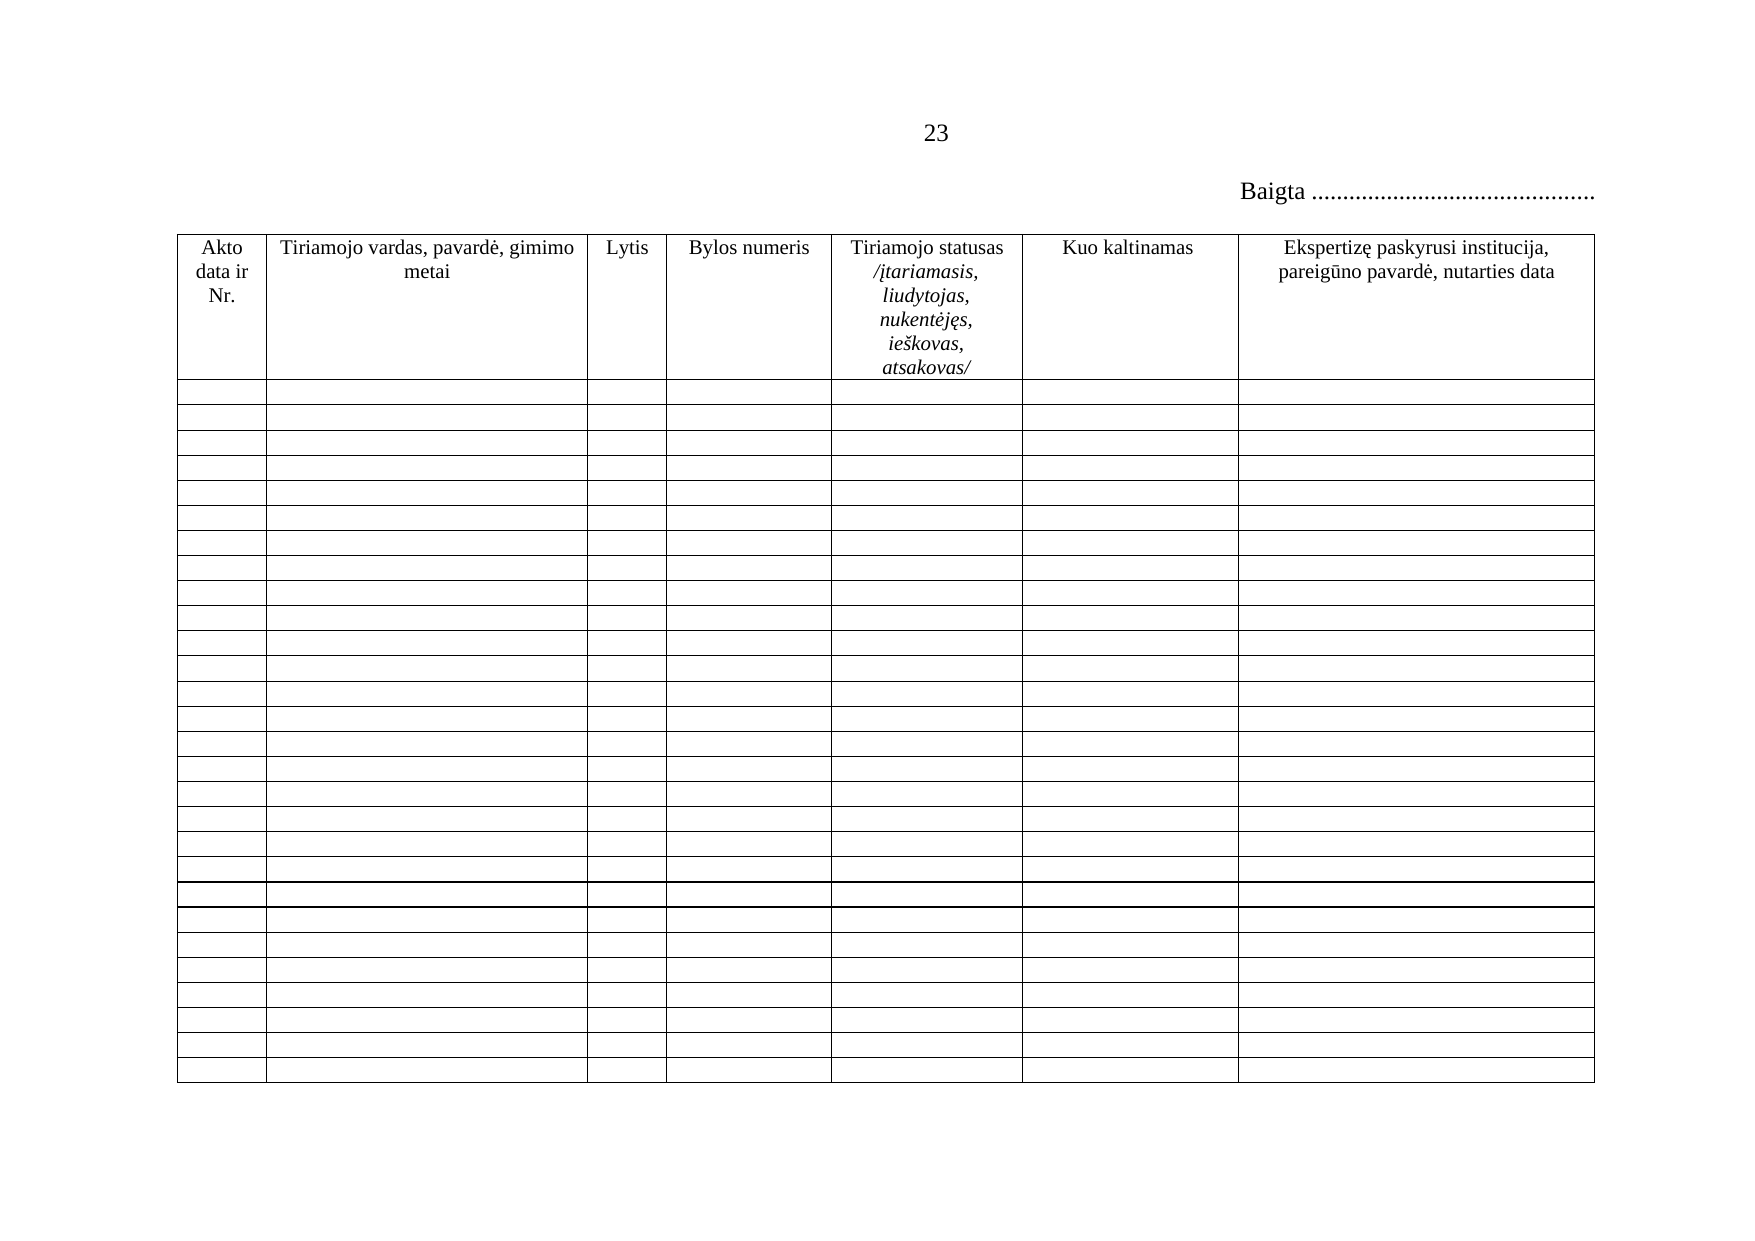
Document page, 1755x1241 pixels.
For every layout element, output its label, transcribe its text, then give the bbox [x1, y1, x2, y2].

table_cell [832, 832, 1022, 856]
table_cell [588, 1008, 666, 1032]
table_cell [1023, 531, 1238, 555]
table_cell [267, 656, 587, 681]
table_cell [588, 1033, 666, 1057]
table_cell [267, 983, 587, 1007]
table_cell [588, 933, 666, 957]
table_cell [832, 707, 1022, 731]
table_cell [667, 531, 831, 555]
table_cell [588, 1058, 666, 1082]
table_cell [832, 958, 1022, 982]
table_cell [667, 707, 831, 731]
table_cell [832, 1033, 1022, 1057]
table_cell [267, 481, 587, 505]
table_cell [667, 581, 831, 605]
table_cell [1239, 456, 1594, 480]
table_cell [1023, 506, 1238, 530]
table_cell [178, 682, 266, 706]
table_cell [1239, 631, 1594, 655]
table_cell [178, 531, 266, 555]
table_cell [832, 1058, 1022, 1082]
table_cell [667, 456, 831, 480]
table_cell [1023, 606, 1238, 630]
table_cell [178, 1058, 266, 1082]
table_cell [267, 506, 587, 530]
table_cell [267, 782, 587, 806]
table_cell [588, 908, 666, 932]
table_cell [832, 732, 1022, 756]
table_cell [267, 807, 587, 831]
table_cell [588, 732, 666, 756]
table_cell [1023, 380, 1238, 404]
table_cell [588, 581, 666, 605]
table_cell [832, 983, 1022, 1007]
table_cell [832, 807, 1022, 831]
table_cell [1239, 958, 1594, 982]
table_cell [667, 380, 831, 404]
table_cell [667, 405, 831, 429]
table_cell [1239, 606, 1594, 630]
table_cell [178, 908, 266, 932]
table_cell [178, 656, 266, 681]
table_cell [588, 405, 666, 429]
table_cell [1239, 556, 1594, 580]
table_cell [1023, 832, 1238, 856]
table_header Bylos numeris [667, 235, 831, 379]
table_cell [832, 757, 1022, 781]
table_cell [667, 732, 831, 756]
table_cell [832, 682, 1022, 706]
table_cell [667, 606, 831, 630]
table_cell [267, 1008, 587, 1032]
table_cell [1023, 958, 1238, 982]
table_cell [588, 707, 666, 731]
table_cell [1239, 732, 1594, 756]
table_cell [1239, 1058, 1594, 1082]
table_cell [1023, 1058, 1238, 1082]
table_cell [588, 431, 666, 454]
table_cell [178, 857, 266, 881]
table_cell [267, 456, 587, 480]
table_cell [178, 631, 266, 655]
table_cell [1023, 631, 1238, 655]
table_cell [588, 606, 666, 630]
table_cell [1023, 857, 1238, 881]
table_cell [1023, 933, 1238, 957]
table_cell [832, 556, 1022, 580]
table_cell [178, 958, 266, 982]
table_cell [588, 782, 666, 806]
table_cell [667, 782, 831, 806]
table_cell [832, 481, 1022, 505]
table_cell [588, 857, 666, 881]
table_cell [667, 1058, 831, 1082]
subtitle Baigta [177, 176, 1695, 205]
table_cell [667, 631, 831, 655]
table_cell [178, 606, 266, 630]
table_cell [667, 908, 831, 932]
table_cell [1023, 807, 1238, 831]
table_cell [267, 380, 587, 404]
table_cell [1023, 908, 1238, 932]
table_cell [1023, 1033, 1238, 1057]
table_cell [588, 506, 666, 530]
table_cell [832, 1008, 1022, 1032]
table_cell [1239, 531, 1594, 555]
table_header Lytis [588, 235, 666, 379]
table_cell [267, 1033, 587, 1057]
table_cell [1239, 581, 1594, 605]
table_cell [178, 782, 266, 806]
table_cell [1239, 757, 1594, 781]
table_cell [178, 1008, 266, 1032]
table_cell [178, 757, 266, 781]
table_cell [1239, 832, 1594, 856]
table_cell [1239, 857, 1594, 881]
table_cell [267, 958, 587, 982]
table_cell [1023, 556, 1238, 580]
table_cell [667, 857, 831, 881]
table_cell [832, 883, 1022, 906]
table_cell [1239, 380, 1594, 404]
table_header Ekspertizę paskyrusi institucija, pareigūno pavardė, nutarties data [1239, 235, 1594, 379]
table_cell [832, 380, 1022, 404]
table_cell [1023, 682, 1238, 706]
table_cell [1239, 506, 1594, 530]
table_cell [1239, 933, 1594, 957]
table_cell [1239, 782, 1594, 806]
table_cell [1239, 807, 1594, 831]
table_cell [1023, 656, 1238, 681]
table_cell [588, 983, 666, 1007]
table_cell [1023, 431, 1238, 454]
table_cell [588, 481, 666, 505]
table_cell [1023, 481, 1238, 505]
table_cell [178, 832, 266, 856]
table_cell [178, 431, 266, 454]
table_cell [267, 883, 587, 906]
table_cell [832, 933, 1022, 957]
table_cell [667, 556, 831, 580]
table_cell [667, 506, 831, 530]
table_cell [178, 405, 266, 429]
table_cell [267, 405, 587, 429]
table_cell [1239, 883, 1594, 906]
table_cell [832, 431, 1022, 454]
table_cell [267, 606, 587, 630]
table_cell [1023, 757, 1238, 781]
table_cell [1023, 732, 1238, 756]
table_cell [667, 481, 831, 505]
table_cell [667, 958, 831, 982]
table_cell [178, 933, 266, 957]
table_cell [1239, 481, 1594, 505]
table_cell [267, 1058, 587, 1082]
table_cell [588, 832, 666, 856]
table_cell [1023, 456, 1238, 480]
table_cell [832, 606, 1022, 630]
table_cell [667, 656, 831, 681]
table_cell [1239, 908, 1594, 932]
table_cell [178, 380, 266, 404]
table_cell [1023, 405, 1238, 429]
table_header Akto data ir Nr. [178, 235, 266, 379]
table_cell [588, 682, 666, 706]
table_cell [267, 556, 587, 580]
table_cell [588, 958, 666, 982]
table_cell [667, 832, 831, 856]
table_cell [832, 857, 1022, 881]
table_cell [1023, 782, 1238, 806]
table_cell [667, 1033, 831, 1057]
table_cell [267, 431, 587, 454]
table_cell [667, 883, 831, 906]
table_cell [267, 857, 587, 881]
table_cell [267, 631, 587, 655]
table_cell [178, 1033, 266, 1057]
table_cell [178, 883, 266, 906]
table_cell [178, 983, 266, 1007]
table_cell [588, 556, 666, 580]
table_cell [588, 531, 666, 555]
table_cell [267, 732, 587, 756]
table_cell [832, 631, 1022, 655]
table_cell [667, 757, 831, 781]
table_cell [1239, 682, 1594, 706]
table_cell [267, 682, 587, 706]
table_cell [588, 380, 666, 404]
table_cell [267, 531, 587, 555]
table_cell [588, 456, 666, 480]
table_cell [178, 581, 266, 605]
table_cell [667, 431, 831, 454]
table_cell [1239, 431, 1594, 454]
table_header Tiriamojo vardas, pavardė, gimimo metai [267, 235, 587, 379]
table_header Kuo kaltinamas [1023, 235, 1238, 379]
table_cell [832, 506, 1022, 530]
table_cell [1023, 983, 1238, 1007]
table_header Tiriamojo statusas /įtariamasis, liudytojas, nukentėjęs, ieškovas, atsakovas/ [832, 235, 1022, 379]
table_cell [832, 782, 1022, 806]
table_cell [178, 807, 266, 831]
table_cell [588, 807, 666, 831]
table_cell [667, 983, 831, 1007]
table_cell [588, 656, 666, 681]
table_cell [267, 908, 587, 932]
table_cell [667, 682, 831, 706]
table_cell [267, 707, 587, 731]
table_cell [178, 506, 266, 530]
table_cell [588, 757, 666, 781]
table_cell [1239, 1033, 1594, 1057]
table_cell [1239, 656, 1594, 681]
table_cell [267, 832, 587, 856]
table_cell [1023, 883, 1238, 906]
table_cell [667, 1008, 831, 1032]
table_cell [267, 933, 587, 957]
table_cell [1239, 405, 1594, 429]
table_cell [178, 456, 266, 480]
table_cell [832, 405, 1022, 429]
table_cell [267, 581, 587, 605]
table_cell [1239, 1008, 1594, 1032]
table_cell [832, 531, 1022, 555]
table_cell [267, 757, 587, 781]
table_cell [1023, 1008, 1238, 1032]
table_cell [1023, 581, 1238, 605]
table_cell [832, 656, 1022, 681]
table_cell [1239, 983, 1594, 1007]
table_cell [588, 631, 666, 655]
table_cell [667, 807, 831, 831]
table_cell [832, 456, 1022, 480]
table_cell [588, 883, 666, 906]
table_cell [1239, 707, 1594, 731]
table_cell [832, 908, 1022, 932]
table_cell [178, 481, 266, 505]
table_cell [832, 581, 1022, 605]
table_cell [1023, 707, 1238, 731]
table_cell [178, 707, 266, 731]
table_cell [178, 732, 266, 756]
table_cell [667, 933, 831, 957]
table_cell [178, 556, 266, 580]
